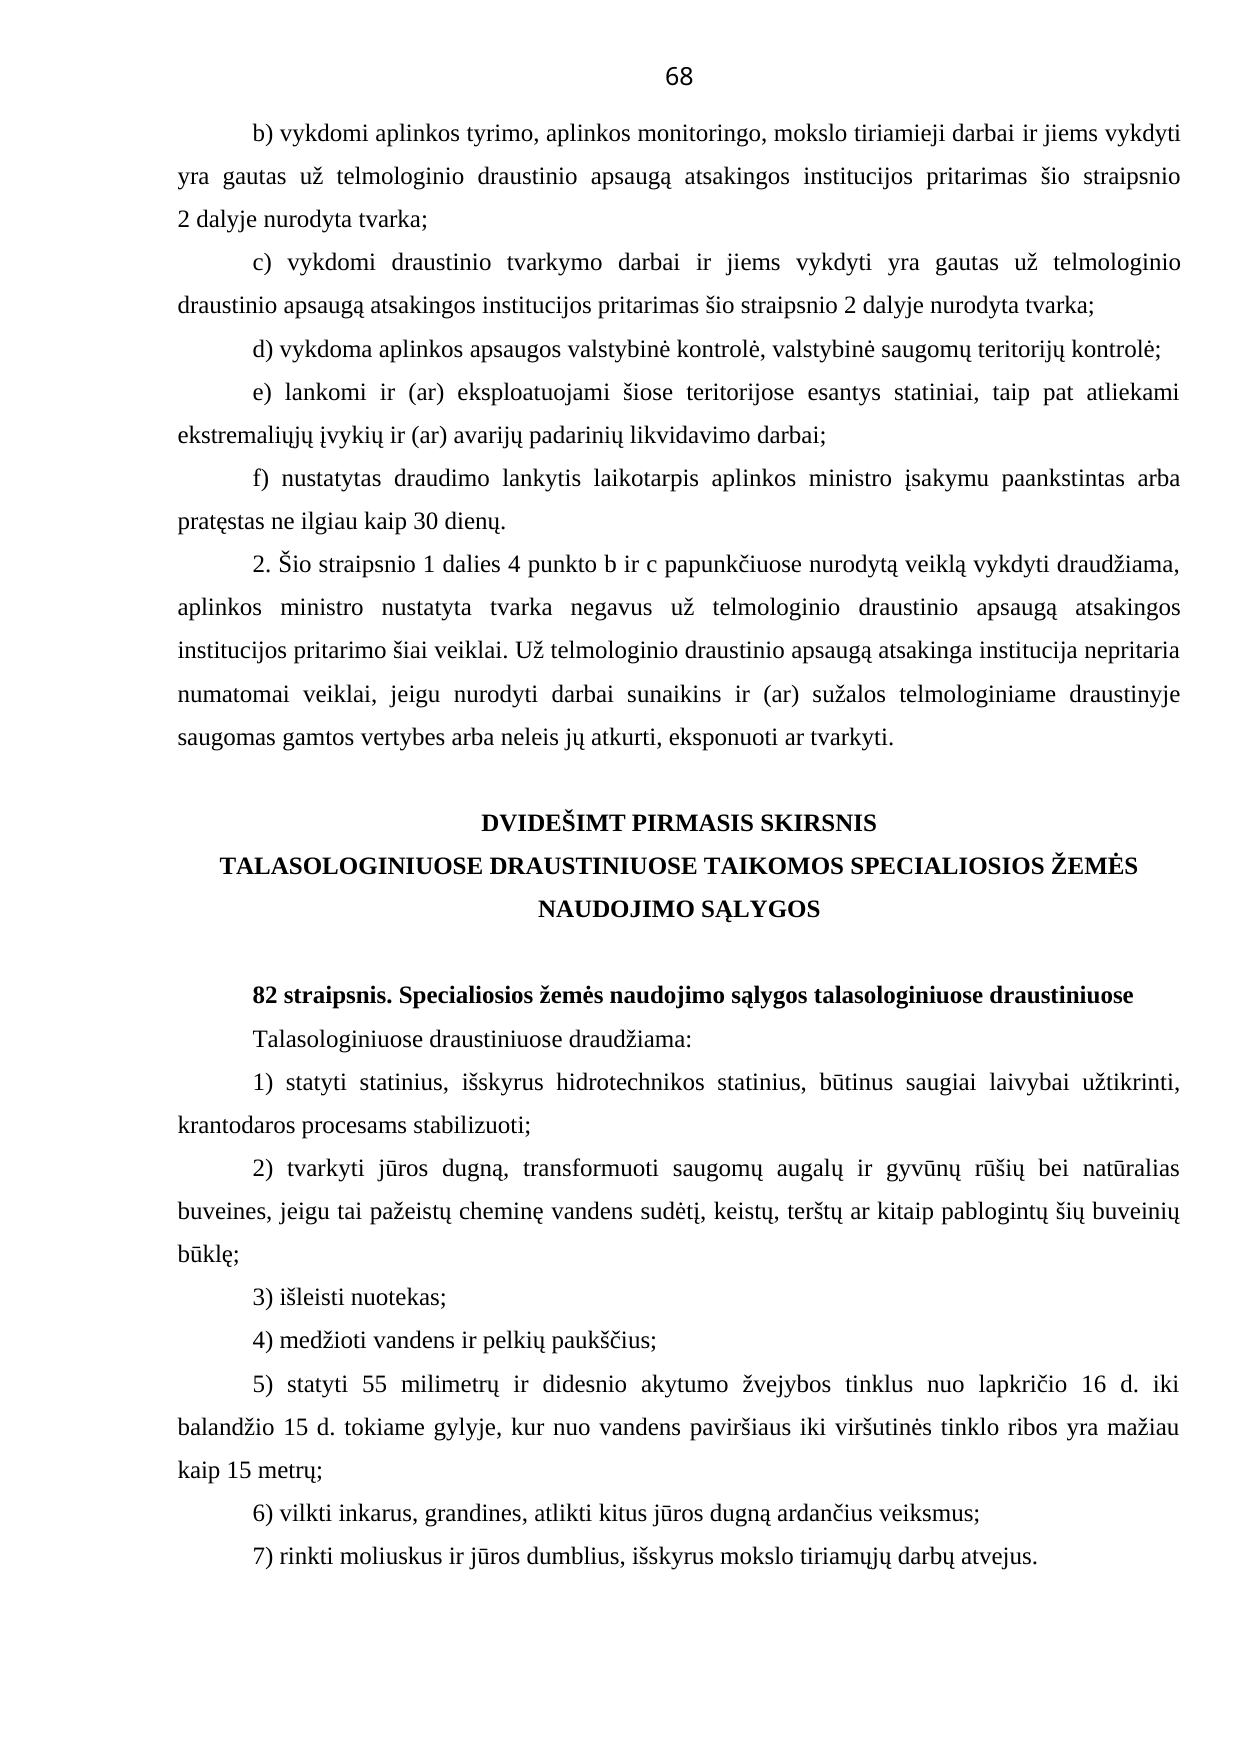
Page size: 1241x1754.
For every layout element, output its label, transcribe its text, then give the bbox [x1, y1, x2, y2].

text f) nustatytas draudimo lankytis laikotarpis aplinkos ministro įsakymu paankstintas arba pratęstas ne ilgiau kaip 30 dienų. [177, 463, 1181, 535]
text 1) statyti statinius, išskyrus hidrotechnikos statinius, būtinus saugiai laivybai užtikrinti, krantodaros procesams stabilizuoti; [177, 1067, 1181, 1139]
text Talasologiniuose draustiniuose draudžiama: [177, 1024, 1181, 1052]
text 4) medžioti vandens ir pelkių paukščius; [177, 1326, 1181, 1354]
text 82 straipsnis. Specialiosios žemės naudojimo sąlygos talasologiniuose draustiniuose [177, 981, 1181, 1009]
text c) vykdomi draustinio tvarkymo darbai ir jiems vykdyti yra gautas už telmologinio draustinio apsaugą atsakingos institucijos pritarimas šio straipsnio 2 dalyje nurodyta tvarka; [177, 247, 1181, 319]
text DVIDEŠIMT PIRMASIS SKIRSNIS [177, 808, 1181, 837]
text 2) tvarkyti jūros dugną, transformuoti saugomų augalų ir gyvūnų rūšių bei natūralias buveines, jeigu tai pažeistų cheminę vandens sudėtį, keistų, terštų ar kitaip pablogintų šių buveinių būklę; [177, 1153, 1181, 1268]
text e) lankomi ir (ar) eksploatuojami šiose teritorijose esantys statiniai, taip pat atliekami ekstremaliųjų įvykių ir (ar) avarijų padarinių likvidavimo darbai; [177, 377, 1181, 449]
text b) vykdomi aplinkos tyrimo, aplinkos monitoringo, mokslo tiriamieji darbai ir jiems vykdyti yra gautas už telmologinio draustinio apsaugą atsakingos institucijos pritarimas šio straipsnio 2 dalyje nurodyta tvarka; [177, 118, 1181, 233]
text TALASOLOGINIUOSE DRAUSTINIUOSE TAIKOMOS SPECIALIOSIOS ŽEMĖS NAUDOJIMO SĄLYGOS [177, 851, 1181, 923]
text 5) statyti 55 milimetrų ir didesnio akytumo žvejybos tinklus nuo lapkričio 16 d. iki balandžio 15 d. tokiame gylyje, kur nuo vandens paviršiaus iki viršutinės tinklo ribos yra mažiau kaip 15 metrų; [177, 1369, 1181, 1484]
text 7) rinkti moliuskus ir jūros dumblius, išskyrus mokslo tiriamųjų darbų atvejus. [177, 1541, 1181, 1570]
text 6) vilkti inkarus, grandines, atlikti kitus jūros dugną ardančius veiksmus; [177, 1498, 1181, 1527]
text 3) išleisti nuotekas; [177, 1282, 1181, 1311]
text 2. Šio straipsnio 1 dalies 4 punkto b ir c papunkčiuose nurodytą veiklą vykdyti draudžiama, aplinkos ministro nustatyta tvarka negavus už telmologinio draustinio apsaugą atsakingos institucijos pritarimo šiai veiklai. Už telmologinio draustinio apsaugą atsakinga institucija nepritaria numatomai veiklai, jeigu nurodyti darbai sunaikins ir (ar) sužalos telmologiniame draustinyje saugomas gamtos vertybes arba neleis jų atkurti, eksponuoti ar tvarkyti. [177, 549, 1181, 751]
text d) vykdoma aplinkos apsaugos valstybinė kontrolė, valstybinė saugomų teritorijų kontrolė; [177, 334, 1181, 362]
